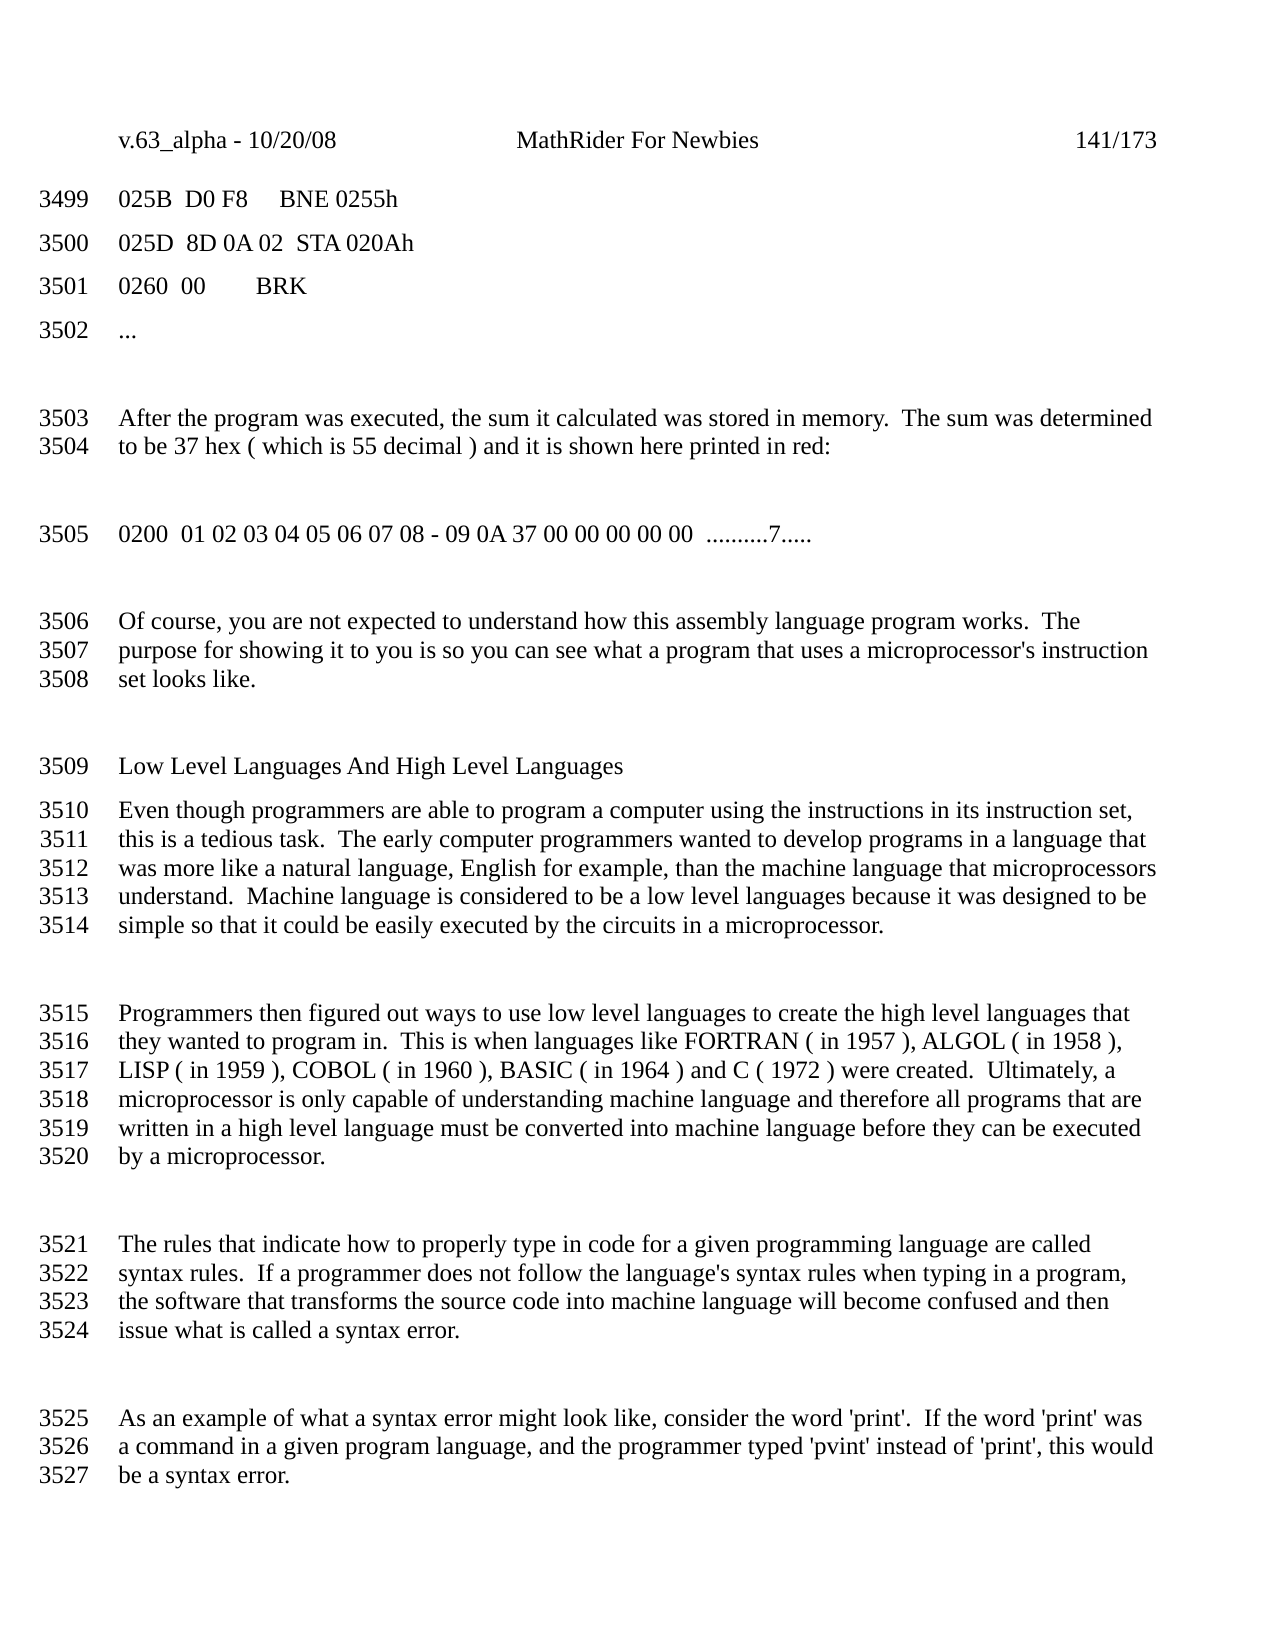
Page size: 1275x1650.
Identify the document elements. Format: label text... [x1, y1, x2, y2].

text Low Level Languages And High Level Languages [118, 751, 1157, 780]
text As an example of what a syntax error might look like, consider the word 'print'. If the word 'print' was a command in a given program language, and the programmer typed 'pvint' instead of 'print', this would be a syntax error. [118, 1403, 1157, 1489]
text 025B D0 F8 BNE 0255h [118, 184, 1157, 213]
text Of course, you are not expected to understand how this assembly language program works. The purpose for showing it to you is so you can see what a program that uses a microprocessor's instruction set looks like. [118, 606, 1157, 693]
text 0260 00 BRK [118, 271, 1157, 300]
text ... [118, 315, 1157, 344]
text Programmers then figured out ways to use low level languages to create the high level languages that they wanted to program in. This is when languages like FORTRAN ( in 1957 ), ALGOL ( in 1958 ), LISP ( in 1959 ), COBOL ( in 1960 ), BASIC ( in 1964 ) and C ( 1972 ) were created. Ultimately, a microprocessor is only capable of understanding machine language and therefore all programs that are written in a high level language must be converted into machine language before they can be executed by a microprocessor. [118, 998, 1157, 1170]
text The rules that indicate how to properly type in code for a given programming language are called syntax rules. If a programmer does not follow the language's syntax rules when typing in a program, the software that transforms the source code into machine language will become confused and then issue what is called a syntax error. [118, 1229, 1157, 1344]
text Even though programmers are able to program a computer using the instructions in its instruction set, this is a tedious task. The early computer programmers wanted to develop programs in a language that was more like a natural language, English for example, than the machine language that microprocessors understand. Machine language is considered to be a low level languages because it was designed to be simple so that it could be easily executed by the circuits in a microprocessor. [118, 795, 1157, 939]
text After the program was executed, the sum it calculated was stored in memory. The sum was determined to be 37 hex ( which is 55 decimal ) and it is shown here printed in red: [118, 403, 1157, 460]
text 025D 8D 0A 02 STA 020Ah [118, 228, 1157, 256]
text 0200 01 02 03 04 05 06 07 08 - 09 0A 37 00 00 00 00 00 ..........7..... [118, 519, 1157, 548]
